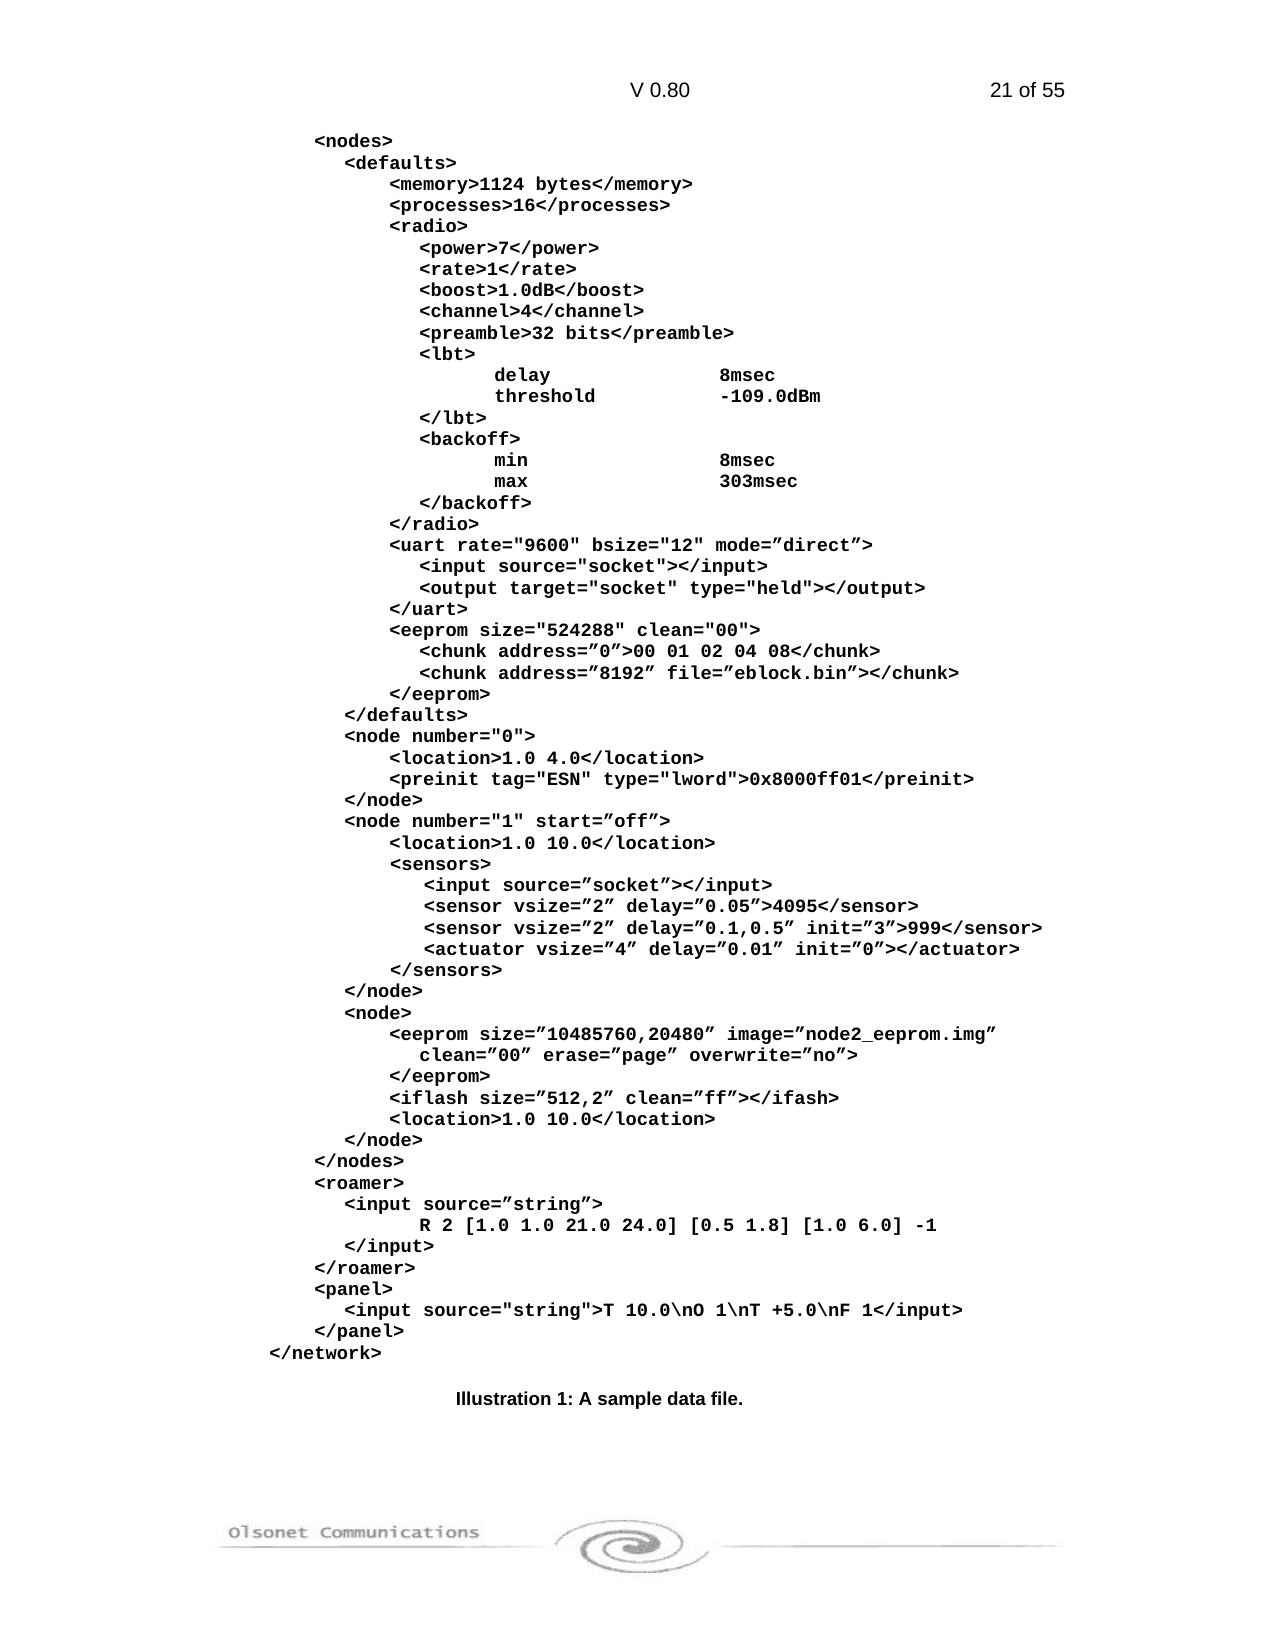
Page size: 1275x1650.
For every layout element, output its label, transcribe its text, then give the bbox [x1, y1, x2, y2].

text <defaults> [269, 153, 1065, 175]
text </sensors> [210, 961, 1065, 982]
text <lbt> [269, 345, 1065, 366]
text min 8msec [269, 451, 1065, 472]
text <preamble>32 bits</preamble> [269, 323, 1065, 345]
text clean=”00” erase=”page” overwrite=”no”> [269, 1046, 1065, 1067]
text <power>7</power> [269, 238, 1065, 260]
text <processes>16</processes> [269, 196, 1065, 217]
text <sensor vsize=”2” delay=”0.1,0.5” init=”3”>999</sensor> [210, 918, 1065, 940]
text <location>1.0 4.0</location> [269, 748, 1065, 770]
text </input> [269, 1237, 1065, 1258]
text <node number="0"> [269, 727, 1065, 748]
text <input source="string">T 10.0\nO 1\nT +5.0\nF 1</input> [269, 1301, 1065, 1322]
text </roamer> [269, 1258, 1065, 1280]
text <boost>1.0dB</boost> [269, 281, 1065, 302]
text <sensors> [210, 855, 1065, 876]
text <node> [269, 1003, 1065, 1025]
text threshold -109.0dBm [269, 387, 1065, 408]
text <radio> [269, 217, 1065, 238]
text <iflash size=”512,2” clean=”ff”></ifash> [269, 1088, 1065, 1110]
text </eeprom> [269, 685, 1065, 706]
text <input source=”socket”></input> [210, 876, 1065, 897]
text <sensor vsize=”2” delay=”0.05”>4095</sensor> [210, 897, 1065, 918]
text <location>1.0 10.0</location> [269, 1110, 1065, 1131]
text </uart> [269, 600, 1065, 621]
text <rate>1</rate> [269, 260, 1065, 281]
text R 2 [1.0 1.0 21.0 24.0] [0.5 1.8] [1.0 6.0] -1 [269, 1216, 1065, 1237]
text <roamer> [269, 1173, 1065, 1195]
text <backoff> [269, 430, 1065, 451]
text <eeprom size=”10485760,20480” image=”node2_eeprom.img” [269, 1025, 1065, 1046]
text </panel> [269, 1322, 1065, 1343]
text <actuator vsize=”4” delay=”0.01” init=”0”></actuator> [210, 940, 1065, 961]
text </nodes> [269, 1152, 1065, 1173]
text <memory>1124 bytes</memory> [269, 175, 1065, 196]
text <nodes> [269, 132, 1065, 153]
text [456, 1410, 778, 1438]
text <input source=”string”> [269, 1195, 1065, 1216]
text Illustration 1: A sample data file. [456, 1389, 778, 1410]
text </network> [269, 1343, 1065, 1389]
text delay 8msec [269, 366, 1065, 387]
text <panel> [269, 1280, 1065, 1301]
text <location>1.0 10.0</location> [269, 833, 1065, 855]
text <channel>4</channel> [269, 302, 1065, 323]
text max 303msec [269, 472, 1065, 493]
text <output target="socket" type="held"></output> [269, 578, 1065, 600]
text <eeprom size="524288" clean="00"> [269, 621, 1065, 642]
text <uart rate="9600" bsize="12" mode=”direct”> [269, 536, 1065, 557]
text </node> [269, 791, 1065, 812]
text <input source="socket"></input> [269, 557, 1065, 578]
text </backoff> [269, 493, 1065, 515]
text </node> [269, 982, 1065, 1003]
text </defaults> [269, 706, 1065, 727]
text <chunk address=”0”>00 01 02 04 08</chunk> [269, 642, 1065, 663]
text </radio> [269, 515, 1065, 536]
text </lbt> [269, 408, 1065, 430]
text <preinit tag="ESN" type="lword">0x8000ff01</preinit> [269, 770, 1065, 791]
picture [210, 1504, 1065, 1596]
text <chunk address=”8192” file=”eblock.bin”></chunk> [269, 663, 1065, 685]
text </eeprom> [269, 1067, 1065, 1088]
text <node number="1" start=”off”> [269, 812, 1065, 833]
text </node> [269, 1131, 1065, 1152]
